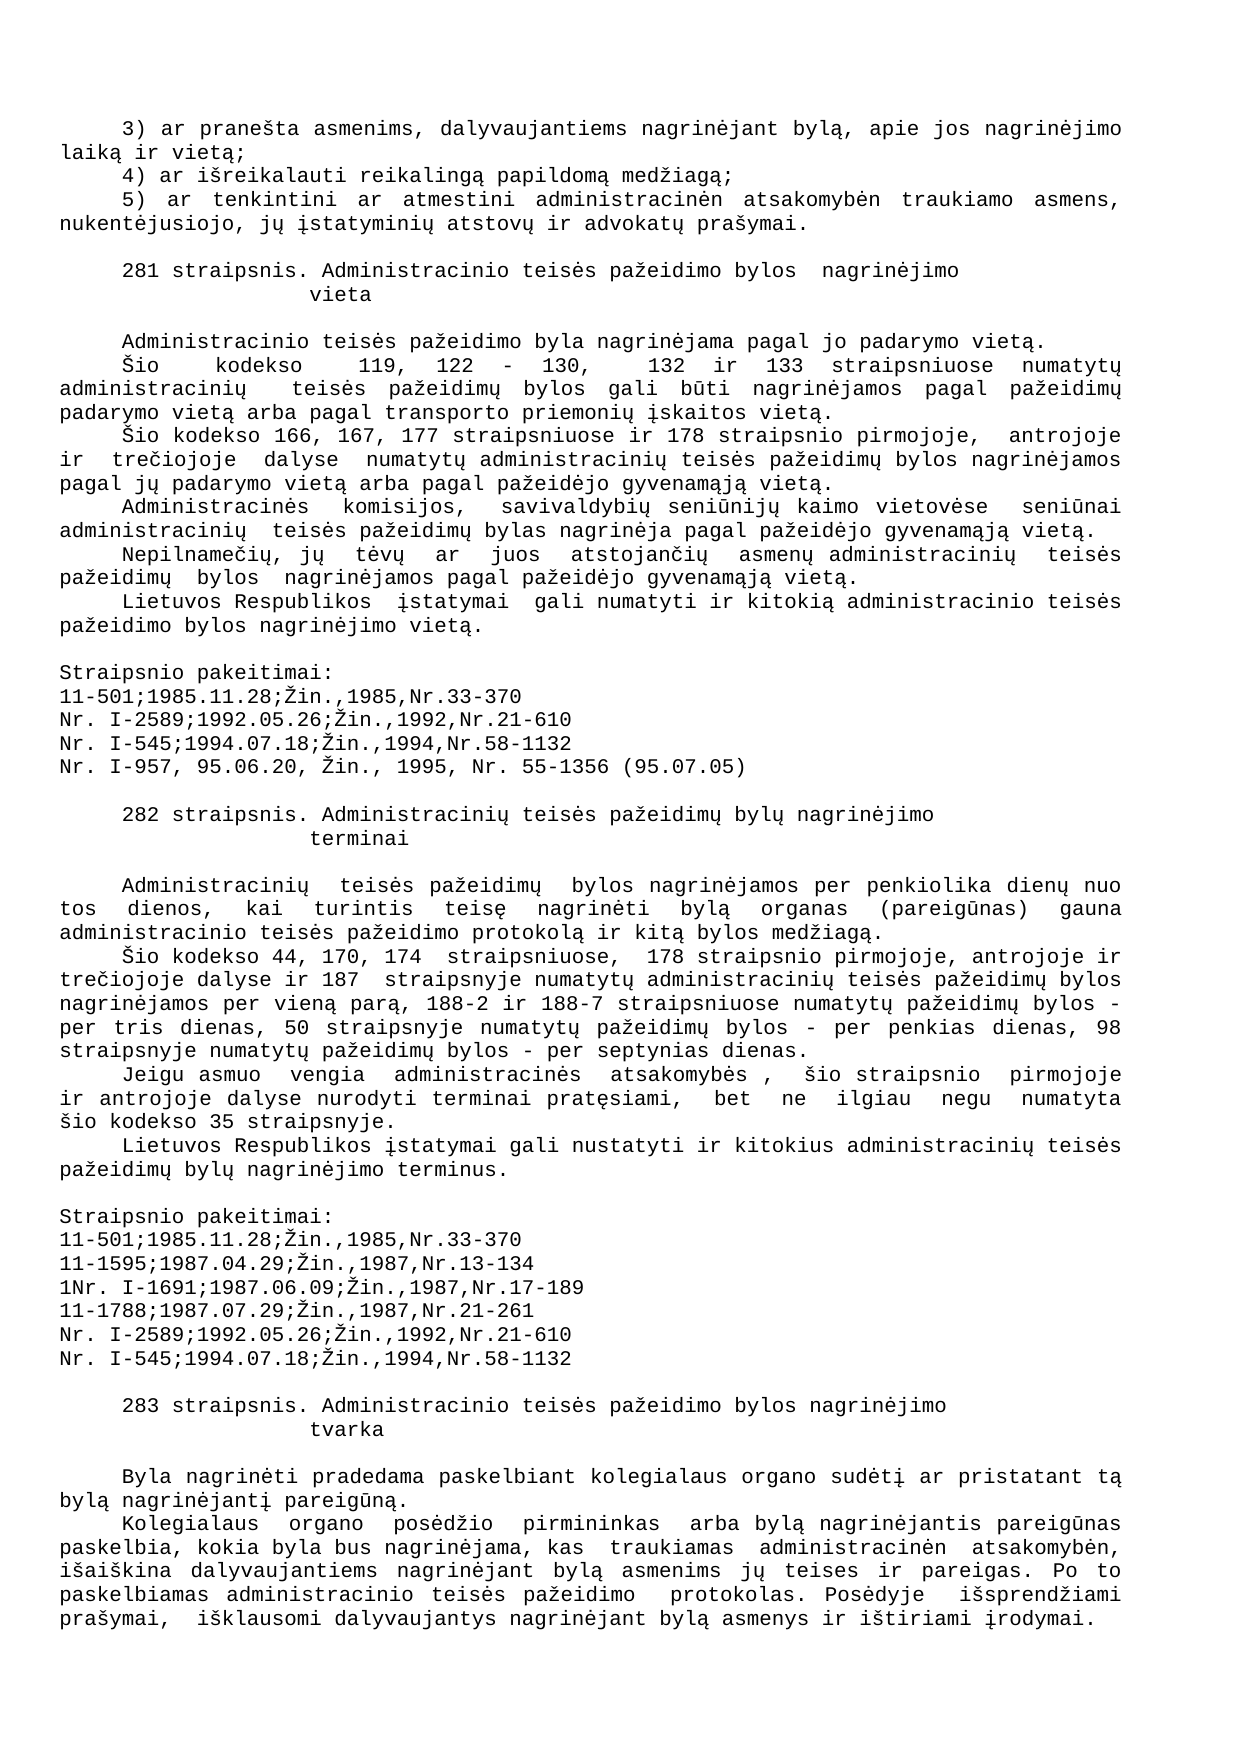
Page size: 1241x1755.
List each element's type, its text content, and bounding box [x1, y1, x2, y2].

text Straipsnio pakeitimai: [59, 1206, 1122, 1229]
text Šio kodekso 44, 170, 174 straipsniuose, 178 straipsnio pirmojoje, antrojoje ir trečiojoje dalyse ir 187 straipsnyje numatytų administracinių teisės pažeidimų bylos nagrinėjamos per vieną parą, 188-2 ir 188-7 straipsniuose numatytų pažeidimų bylos - per tris dienas, 50 straipsnyje numatytų pažeidimų bylos - per penkias dienas, 98 straipsnyje numatytų pažeidimų bylos - per septynias dienas. [59, 946, 1122, 1064]
text 11-501;1985.11.28;Žin.,1985,Nr.33-370 [59, 1229, 1122, 1253]
text Administracinės komisijos, savivaldybių seniūnijų kaimo vietovėse seniūnai administracinių teisės pažeidimų bylas nagrinėja pagal pažeidėjo gyvenamąją vietą. [59, 496, 1122, 544]
text 4) ar išreikalauti reikalingą papildomą medžiagą; [59, 165, 1122, 189]
text Byla nagrinėti pradedama paskelbiant kolegialaus organo sudėtį ar pristatant tą bylą nagrinėjantį pareigūną. [59, 1466, 1122, 1513]
text terminai [59, 827, 1122, 851]
text Nepilnamečių, jų tėvų ar juos atstojančių asmenų administracinių teisės pažeidimų bylos nagrinėjamos pagal pažeidėjo gyvenamąją vietą. [59, 544, 1122, 591]
text Administracinio teisės pažeidimo byla nagrinėjama pagal jo padarymo vietą. [59, 331, 1122, 354]
text Nr. I-2589;1992.05.26;Žin.,1992,Nr.21-610 [59, 1324, 1122, 1348]
text Jeigu asmuo vengia administracinės atsakomybės , šio straipsnio pirmojoje ir antrojoje dalyse nurodyti terminai pratęsiami, bet ne ilgiau negu numatyta šio kodekso 35 straipsnyje. [59, 1064, 1122, 1135]
text vieta [59, 284, 1122, 307]
text 11-1788;1987.07.29;Žin.,1987,Nr.21-261 [59, 1300, 1122, 1324]
text Šio kodekso 166, 167, 177 straipsniuose ir 178 straipsnio pirmojoje, antrojoje ir trečiojoje dalyse numatytų administracinių teisės pažeidimų bylos nagrinėjamos pagal jų padarymo vietą arba pagal pažeidėjo gyvenamąją vietą. [59, 426, 1122, 496]
text Nr. I-957, 95.06.20, Žin., 1995, Nr. 55-1356 (95.07.05) [59, 757, 1122, 780]
text Nr. I-2589;1992.05.26;Žin.,1992,Nr.21-610 [59, 709, 1122, 733]
text Straipsnio pakeitimai: [59, 662, 1122, 686]
text 282 straipsnis. Administracinių teisės pažeidimų bylų nagrinėjimo [59, 804, 1122, 827]
text Nr. I-545;1994.07.18;Žin.,1994,Nr.58-1132 [59, 1348, 1122, 1371]
text 5) ar tenkintini ar atmestini administracinėn atsakomybėn traukiamo asmens, nukentėjusiojo, jų įstatyminių atstovų ir advokatų prašymai. [59, 189, 1122, 236]
text 283 straipsnis. Administracinio teisės pažeidimo bylos nagrinėjimo [59, 1395, 1122, 1419]
text 11-501;1985.11.28;Žin.,1985,Nr.33-370 [59, 686, 1122, 709]
text Šio kodekso 119, 122 - 130, 132 ir 133 straipsniuose numatytų administracinių teisės pažeidimų bylos gali būti nagrinėjamos pagal pažeidimų padarymo vietą arba pagal transporto priemonių įskaitos vietą. [59, 354, 1122, 426]
text 11-1595;1987.04.29;Žin.,1987,Nr.13-134 [59, 1253, 1122, 1277]
text 3) ar pranešta asmenims, dalyvaujantiems nagrinėjant bylą, apie jos nagrinėjimo laiką ir vietą; [59, 118, 1122, 165]
text Nr. I-545;1994.07.18;Žin.,1994,Nr.58-1132 [59, 733, 1122, 757]
text tvarka [59, 1419, 1122, 1442]
text 1Nr. I-1691;1987.06.09;Žin.,1987,Nr.17-189 [59, 1277, 1122, 1300]
text Kolegialaus organo posėdžio pirmininkas arba bylą nagrinėjantis pareigūnas paskelbia, kokia byla bus nagrinėjama, kas traukiamas administracinėn atsakomybėn, išaiškina dalyvaujantiems nagrinėjant bylą asmenims jų teises ir pareigas. Po to paskelbiamas administracinio teisės pažeidimo protokolas. Posėdyje išsprendžiami prašymai, išklausomi dalyvaujantys nagrinėjant bylą asmenys ir ištiriami įrodymai. [59, 1513, 1122, 1631]
text Administracinių teisės pažeidimų bylos nagrinėjamos per penkiolika dienų nuo tos dienos, kai turintis teisę nagrinėti bylą organas (pareigūnas) gauna administracinio teisės pažeidimo protokolą ir kitą bylos medžiagą. [59, 875, 1122, 946]
text Lietuvos Respublikos įstatymai gali numatyti ir kitokią administracinio teisės pažeidimo bylos nagrinėjimo vietą. [59, 591, 1122, 638]
text 281 straipsnis. Administracinio teisės pažeidimo bylos nagrinėjimo [59, 260, 1122, 284]
text Lietuvos Respublikos įstatymai gali nustatyti ir kitokius administracinių teisės pažeidimų bylų nagrinėjimo terminus. [59, 1135, 1122, 1182]
